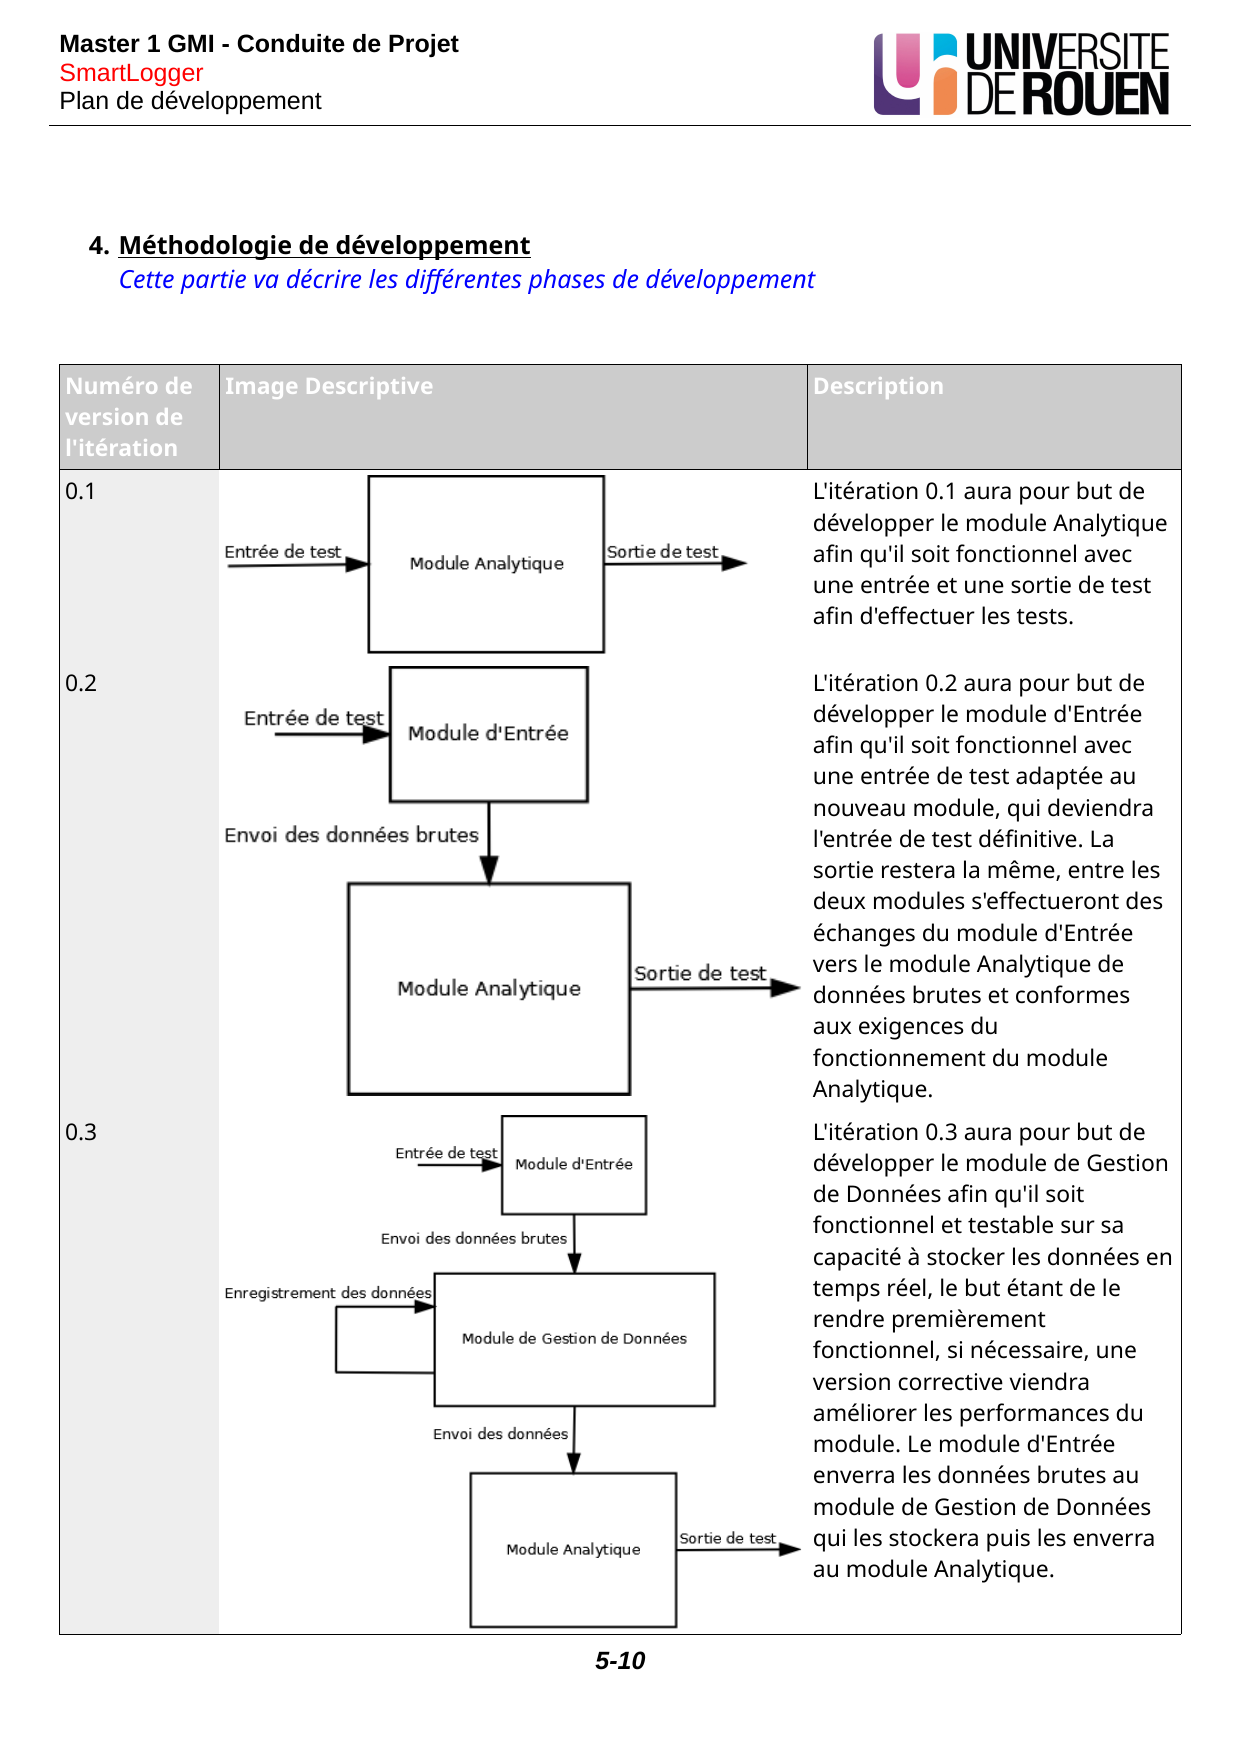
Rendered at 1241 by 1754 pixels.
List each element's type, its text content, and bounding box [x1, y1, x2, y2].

table_cell [219, 470, 807, 661]
picture [225, 475, 750, 655]
table_cell 0.1 [60, 470, 219, 661]
table_cell L'itération 0.1 aura pour but de développer le module Analytique afin qu'il soit fonctionnel avec une entrée et une sortie de test afin d'effectuer les tests. [807, 470, 1181, 661]
table_cell L'itération 0.2 aura pour but de développer le module d'Entrée afin qu'il soit fonctionnel avec une entrée de test adaptée au nouveau module, qui deviendra l'entrée de test définitive. La sortie restera la même, entre les deux modules s'effectueront des échanges du module d'Entrée vers le module Analytique de données brutes et conformes aux exigences du fonctionnement du module Analytique. [807, 661, 1181, 1110]
table_header Numéro de version de l'itération [60, 365, 219, 469]
picture [225, 1115, 802, 1629]
table_cell 0.2 [60, 661, 219, 1110]
table_cell [219, 1110, 807, 1634]
picture [225, 666, 802, 1096]
text Cette partie va décrire les différentes phases de développement [118, 262, 1181, 296]
picture [872, 32, 1170, 118]
table_header Image Descriptive [220, 365, 807, 469]
table_cell 0.3 [60, 1110, 219, 1634]
subtitle Méthodologie de développement [89, 228, 1181, 262]
table_cell [219, 661, 807, 1110]
table_cell L'itération 0.3 aura pour but de développer le module de Gestion de Données afin qu'il soit fonctionnel et testable sur sa capacité à stocker les données en temps réel, le but étant de le rendre premièrement fonctionnel, si nécessaire, une version corrective viendra améliorer les performances du module. Le module d'Entrée enverra les données brutes au module de Gestion de Données qui les stockera puis les enverra au module Analytique. [807, 1110, 1181, 1634]
table_header Description [808, 365, 1181, 469]
